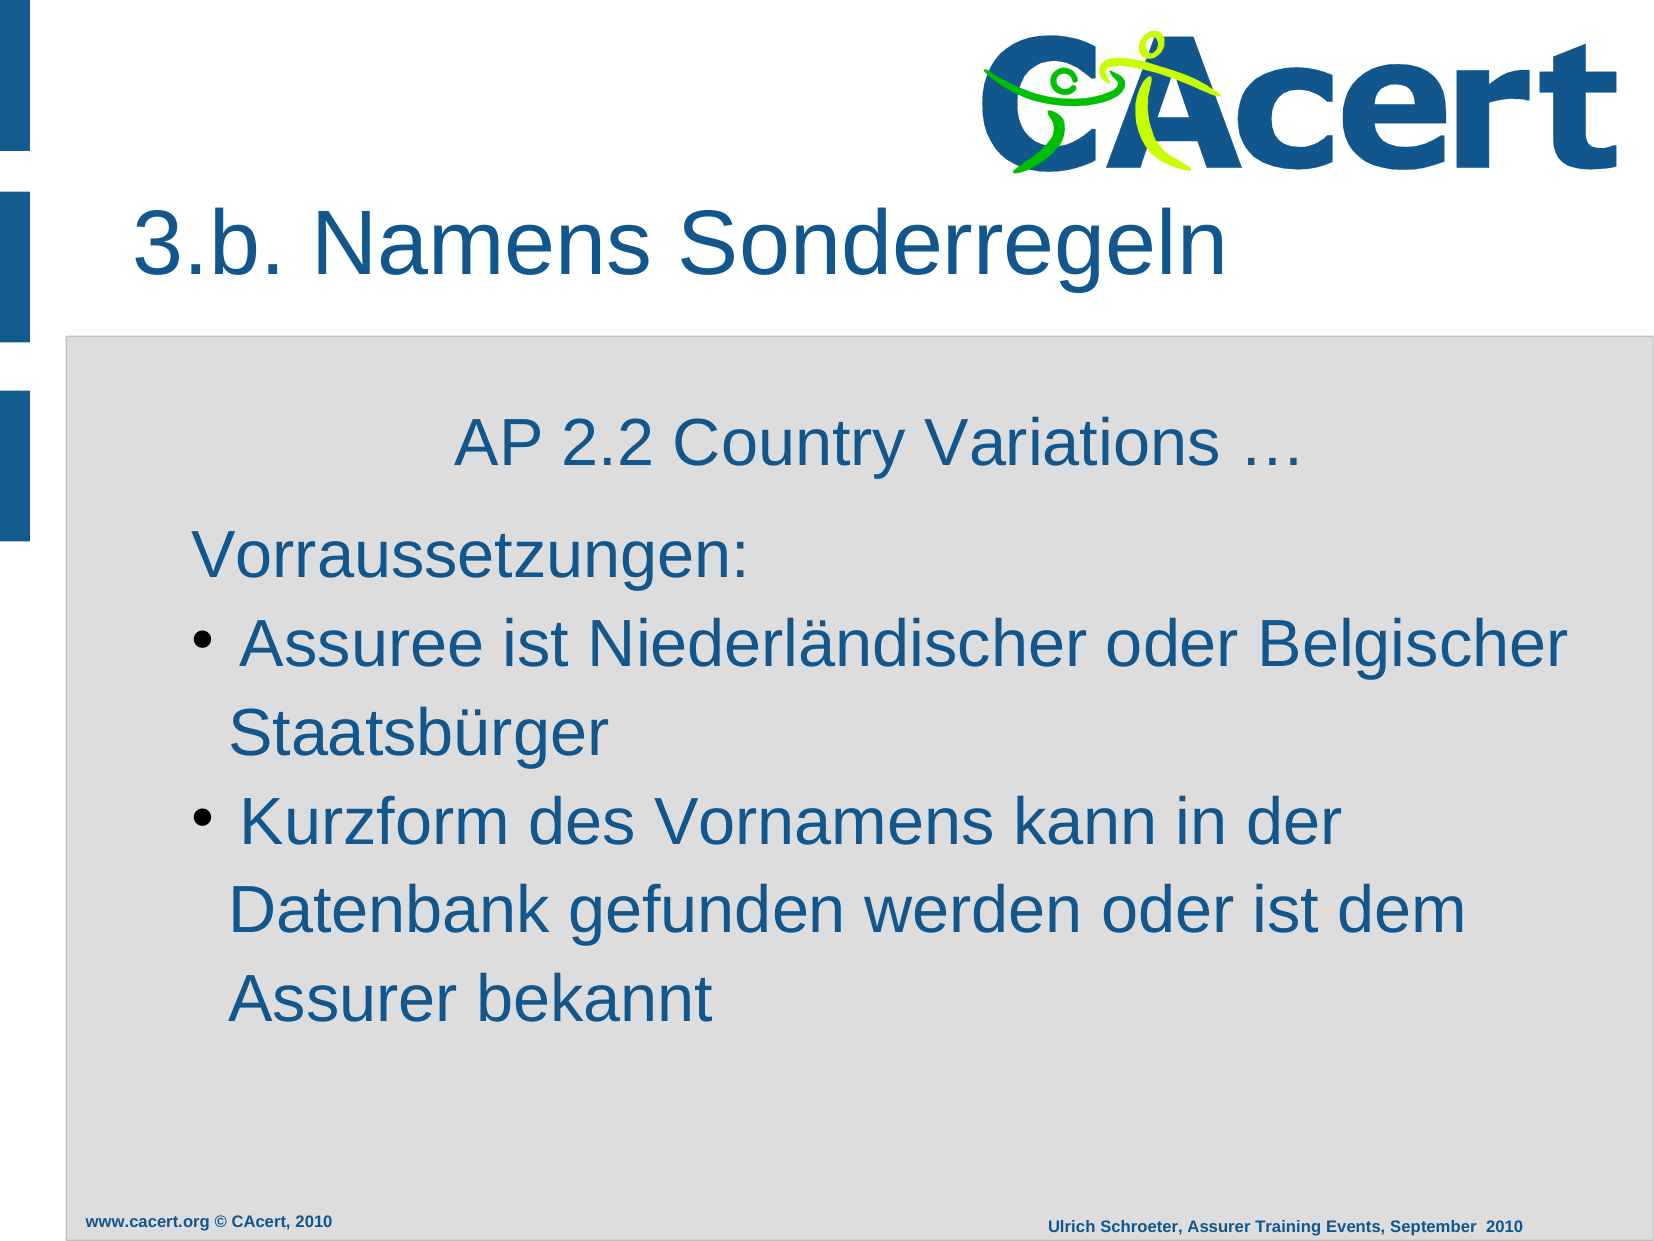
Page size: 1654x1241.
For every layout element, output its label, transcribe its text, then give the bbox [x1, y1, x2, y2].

text_box 3.b. Namens Sonderregeln [118, 184, 1245, 302]
text_box AP 2.2 Country Variations … Vorraussetzungen: Assuree ist Niederländischer oder Belgischer Staatsbürger Kurzform des Vornamens kann in der Datenbank gefunden werden oder ist dem Assurer bekannt [176, 383, 1578, 1094]
